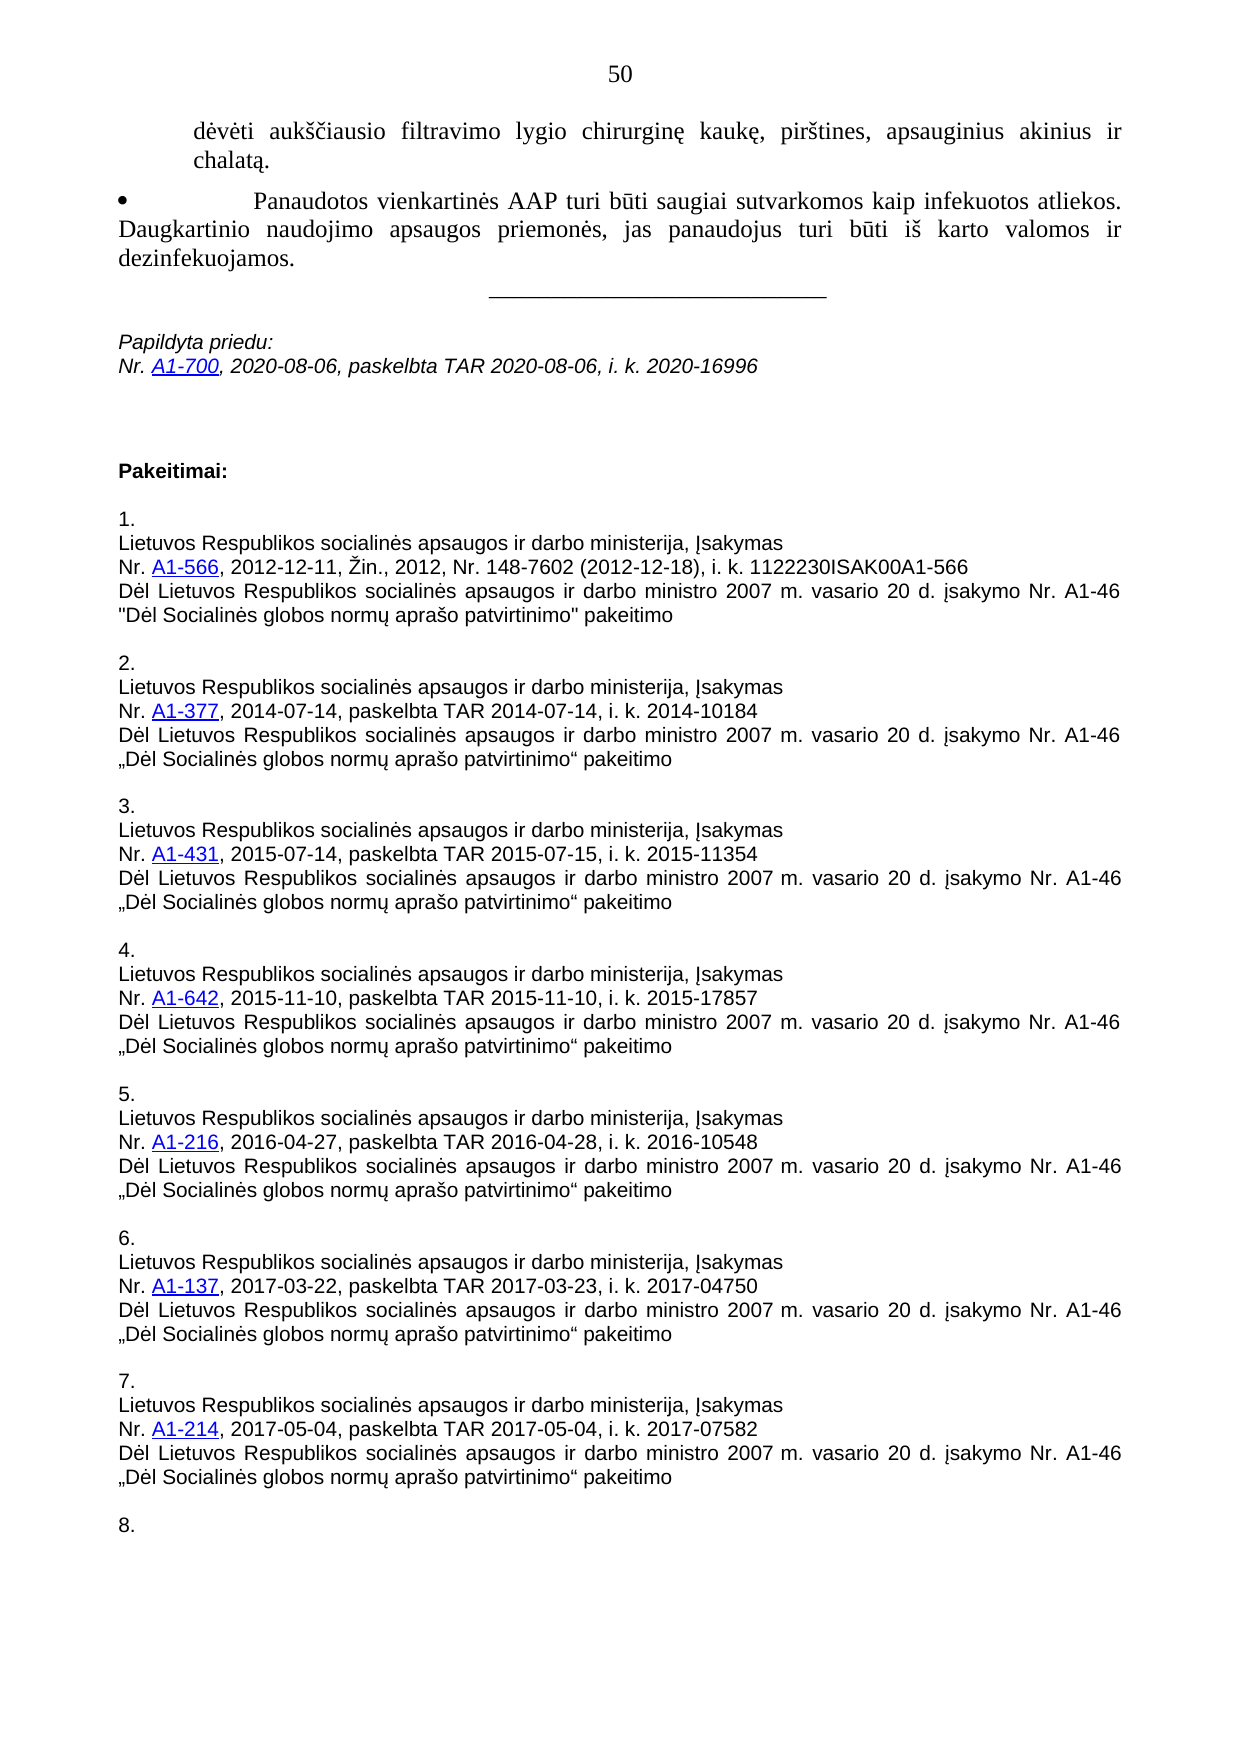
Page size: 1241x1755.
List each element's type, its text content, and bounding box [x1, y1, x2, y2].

text Lietuvos Respublikos socialinės apsaugos ir darbo ministerija, Įsakymas [118, 1249, 1122, 1273]
text Lietuvos Respublikos socialinės apsaugos ir darbo ministerija, Įsakymas [118, 1393, 1122, 1417]
text 3. [118, 794, 1122, 818]
text 1. [118, 507, 1122, 531]
text Nr. A1-216, 2016-04-27, paskelbta TAR 2016-04-28, i. k. 2016-10548 [118, 1130, 1122, 1154]
text Nr. A1-214, 2017-05-04, paskelbta TAR 2017-05-04, i. k. 2017-07582 [118, 1417, 1122, 1441]
text Dėl Lietuvos Respublikos socialinės apsaugos ir darbo ministro 2007 m. vasario 20 d. įsakymo Nr. A1-46 „Dėl Socialinės globos normų aprašo patvirtinimo“ pakeitimo [118, 1010, 1122, 1058]
text 2. [118, 651, 1122, 674]
text 8. [118, 1513, 1122, 1537]
text ___________________________ [118, 272, 1122, 301]
text Dėl Lietuvos Respublikos socialinės apsaugos ir darbo ministro 2007 m. vasario 20 d. įsakymo Nr. A1-46 „Dėl Socialinės globos normų aprašo patvirtinimo“ pakeitimo [118, 1441, 1122, 1489]
text Nr. A1-700, 2020-08-06, paskelbta TAR 2020-08-06, i. k. 2020-16996 [118, 353, 1122, 377]
text 5. [118, 1082, 1122, 1106]
text Lietuvos Respublikos socialinės apsaugos ir darbo ministerija, Įsakymas [118, 531, 1122, 555]
text Dėl Lietuvos Respublikos socialinės apsaugos ir darbo ministro 2007 m. vasario 20 d. įsakymo Nr. A1-46 „Dėl Socialinės globos normų aprašo patvirtinimo“ pakeitimo [118, 722, 1122, 770]
text Nr. A1-566, 2012-12-11, Žin., 2012, Nr. 148-7602 (2012-12-18), i. k. 1122230ISAK00A1-566 [118, 555, 1122, 579]
text Nr. A1-137, 2017-03-22, paskelbta TAR 2017-03-23, i. k. 2017-04750 [118, 1273, 1122, 1297]
text Dėl Lietuvos Respublikos socialinės apsaugos ir darbo ministro 2007 m. vasario 20 d. įsakymo Nr. A1-46 „Dėl Socialinės globos normų aprašo patvirtinimo“ pakeitimo [118, 1297, 1122, 1345]
text Lietuvos Respublikos socialinės apsaugos ir darbo ministerija, Įsakymas [118, 1106, 1122, 1130]
text Lietuvos Respublikos socialinės apsaugos ir darbo ministerija, Įsakymas [118, 818, 1122, 842]
text Papildyta priedu: [118, 329, 1122, 353]
text  Panaudotos vienkartinės AAP turi būti saugiai sutvarkomos kaip infekuotos atliekos. Daugkartinio naudojimo apsaugos priemonės, jas panaudojus turi būti iš karto valomos ir dezinfekuojamos. [118, 186, 1122, 272]
text Pakeitimai: [118, 459, 1122, 483]
text 4. [118, 938, 1122, 962]
text Nr. A1-431, 2015-07-14, paskelbta TAR 2015-07-15, i. k. 2015-11354 [118, 842, 1122, 866]
text Lietuvos Respublikos socialinės apsaugos ir darbo ministerija, Įsakymas [118, 674, 1122, 698]
text 7. [118, 1369, 1122, 1393]
text Nr. A1-377, 2014-07-14, paskelbta TAR 2014-07-14, i. k. 2014-10184 [118, 698, 1122, 722]
text Dėl Lietuvos Respublikos socialinės apsaugos ir darbo ministro 2007 m. vasario 20 d. įsakymo Nr. A1-46 "Dėl Socialinės globos normų aprašo patvirtinimo" pakeitimo [118, 579, 1122, 627]
text 6. [118, 1226, 1122, 1249]
text Lietuvos Respublikos socialinės apsaugos ir darbo ministerija, Įsakymas [118, 962, 1122, 986]
text Nr. A1-642, 2015-11-10, paskelbta TAR 2015-11-10, i. k. 2015-17857 [118, 986, 1122, 1010]
text Dėl Lietuvos Respublikos socialinės apsaugos ir darbo ministro 2007 m. vasario 20 d. įsakymo Nr. A1-46 „Dėl Socialinės globos normų aprašo patvirtinimo“ pakeitimo [118, 866, 1122, 914]
text dėvėti aukščiausio filtravimo lygio chirurginę kaukę, pirštines, apsauginius akinius ir chalatą. [156, 116, 1122, 174]
text Dėl Lietuvos Respublikos socialinės apsaugos ir darbo ministro 2007 m. vasario 20 d. įsakymo Nr. A1-46 „Dėl Socialinės globos normų aprašo patvirtinimo“ pakeitimo [118, 1154, 1122, 1202]
